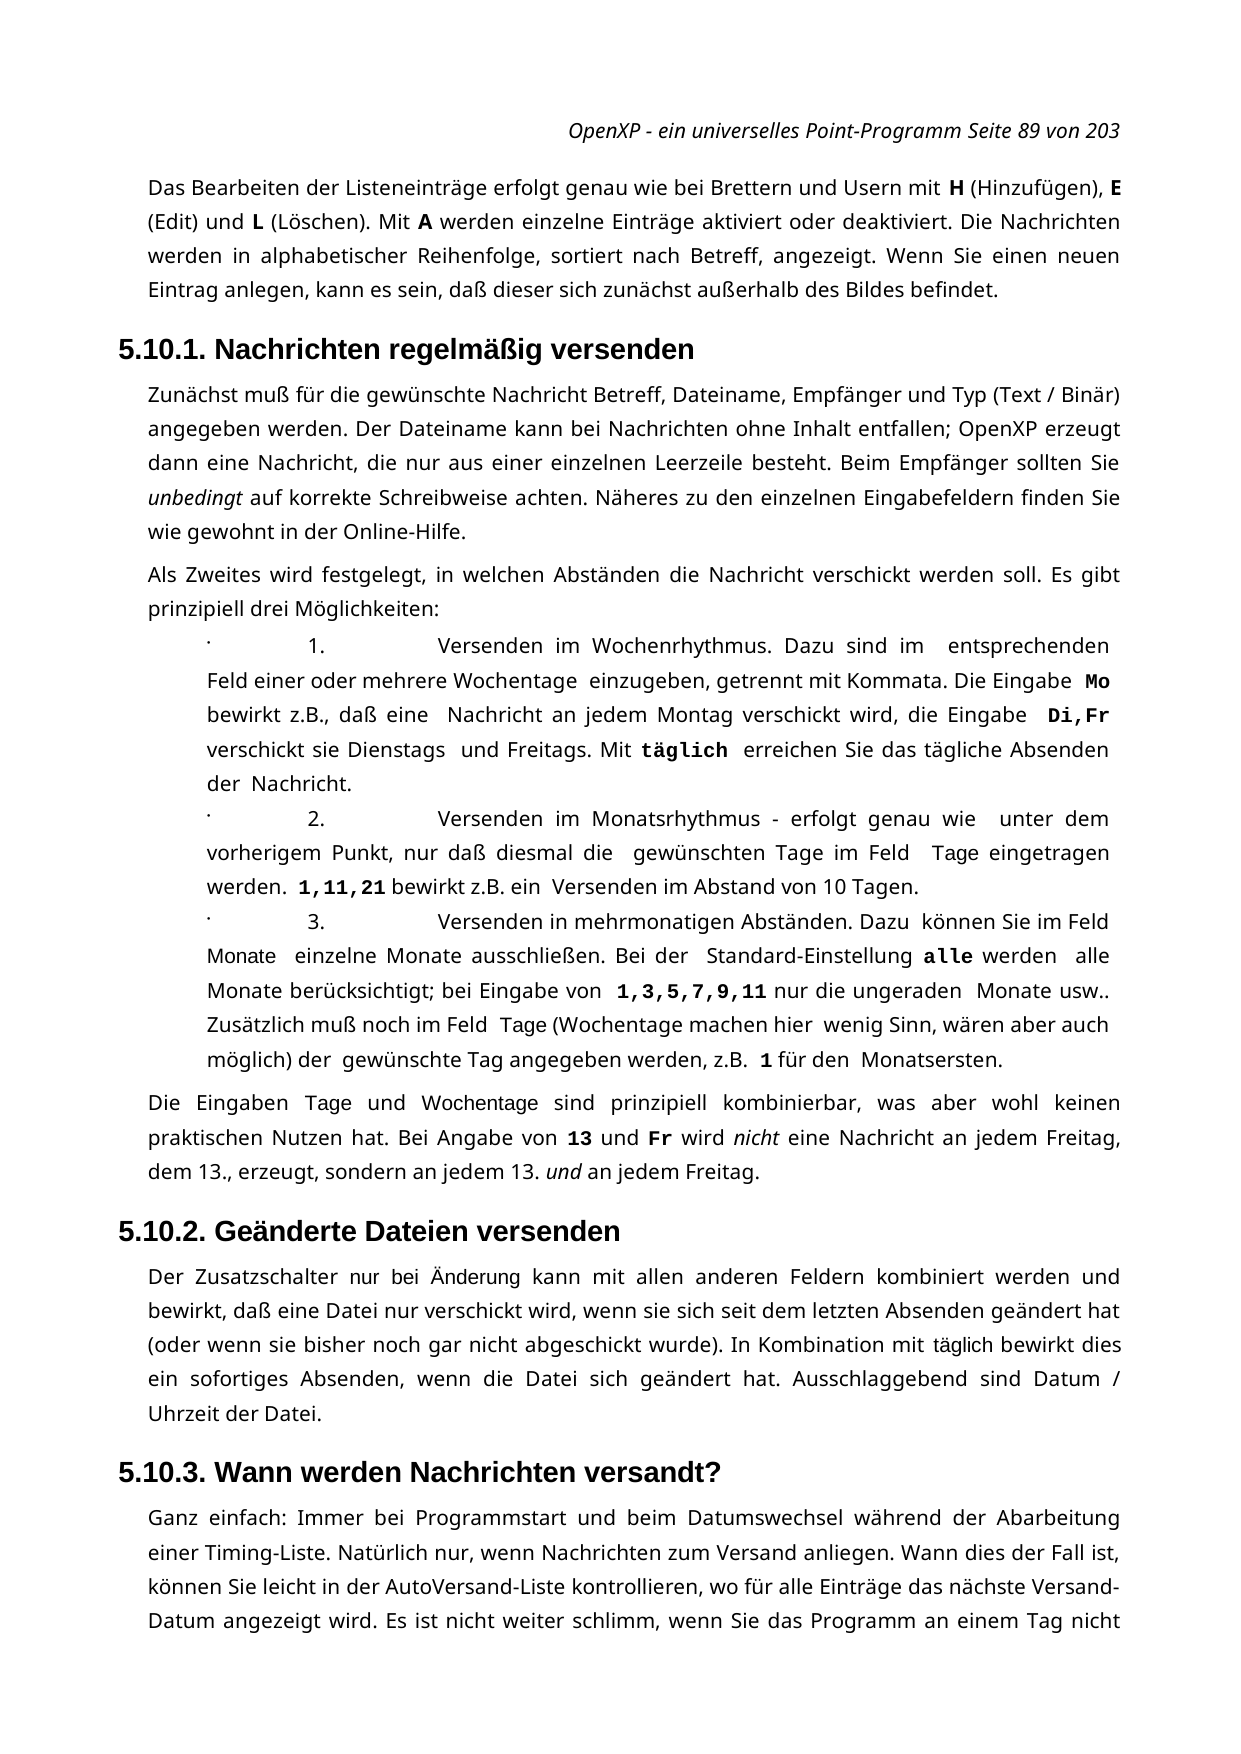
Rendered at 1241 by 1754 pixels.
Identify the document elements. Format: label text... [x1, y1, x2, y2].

list 2. Versenden im Monatsrhythmus - erfolgt genau wie unter dem vorherigem Punkt, nur daß diesmal die gewünschten Tage im Feld Tage eingetragen werden. 1,11,21 bewirkt z.B. ein Versenden im Abstand von 10 Tagen. [177, 804, 1110, 901]
text Zunächst muß für die gewünschte Nachricht Betreff, Dateiname, Empfänger und Typ (Text / Binär) angegeben werden. Der Dateiname kann bei Nachrichten ohne Inhalt entfallen; OpenXP erzeugt dann eine Nachricht, die nur aus einer einzelnen Leerzeile besteht. Beim Empfänger sollten Sie unbedingt auf korrekte Schreibweise achten. Näheres zu den einzelnen Eingabefeldern finden Sie wie gewohnt in der Online-Hilfe. [148, 380, 1122, 545]
subtitle 5.10.1. Nachrichten regelmäßig versenden [118, 326, 1122, 365]
text Das Bearbeiten der Listeneinträge erfolgt genau wie bei Brettern und Usern mit H (Hinzufügen), E (Edit) und L (Löschen). Mit A werden einzelne Einträge aktiviert oder deaktiviert. Die Nachrichten werden in alphabetischer Reihenfolge, sortiert nach Betreff, angezeigt. Wenn Sie einen neuen Eintrag anlegen, kann es sein, daß dieser sich zunächst außerhalb des Bildes befindet. [148, 173, 1122, 304]
text Als Zweites wird festgelegt, in welchen Abständen die Nachricht verschickt werden soll. Es gibt prinzipiell drei Möglichkeiten: [148, 560, 1122, 623]
text Ganz einfach: Immer bei Programmstart und beim Datumswechsel während der Abarbeitung einer Timing-Liste. Natürlich nur, wenn Nachrichten zum Versand anliegen. Wann dies der Fall ist, können Sie leicht in der AutoVersand-Liste kontrollieren, wo für alle Einträge das nächste Versand-Datum angezeigt wird. Es ist nicht weiter schlimm, wenn Sie das Programm an einem Tag nicht [148, 1503, 1122, 1634]
subtitle 5.10.2. Geänderte Dateien versenden [118, 1208, 1122, 1247]
subtitle 5.10.3. Wann werden Nachrichten versandt? [118, 1449, 1122, 1488]
list 1. Versenden im Wochenrhythmus. Dazu sind im entsprechenden Feld einer oder mehrere Wochentage einzugeben, getrennt mit Kommata. Die Eingabe Mo bewirkt z.B., daß eine Nachricht an jedem Montag verschickt wird, die Eingabe Di,Fr verschickt sie Dienstags und Freitags. Mit täglich erreichen Sie das tägliche Absenden der Nachricht. [177, 631, 1110, 798]
text Der Zusatzschalter nur bei Änderung kann mit allen anderen Feldern kombiniert werden und bewirkt, daß eine Datei nur verschickt wird, wenn sie sich seit dem letzten Absenden geändert hat (oder wenn sie bisher noch gar nicht abgeschickt wurde). In Kombination mit täglich bewirkt dies ein sofortiges Absenden, wenn die Datei sich geändert hat. Ausschlaggebend sind Datum / Uhrzeit der Datei. [148, 1262, 1122, 1427]
text Die Eingaben Tage und Wochentage sind prinzipiell kombinierbar, was aber wohl keinen praktischen Nutzen hat. Bei Angabe von 13 und Fr wird nicht eine Nachricht an jedem Freitag, dem 13., erzeugt, sondern an jedem 13. und an jedem Freitag. [148, 1088, 1122, 1186]
list 3. Versenden in mehrmonatigen Abständen. Dazu können Sie im Feld Monate einzelne Monate ausschließen. Bei der Standard-Einstellung alle werden alle Monate berücksichtigt; bei Eingabe von 1,3,5,7,9,11 nur die ungeraden Monate usw.. Zusätzlich muß noch im Feld Tage (Wochentage machen hier wenig Sinn, wären aber auch möglich) der gewünschte Tag angegeben werden, z.B. 1 für den Monatsersten. [177, 907, 1110, 1073]
